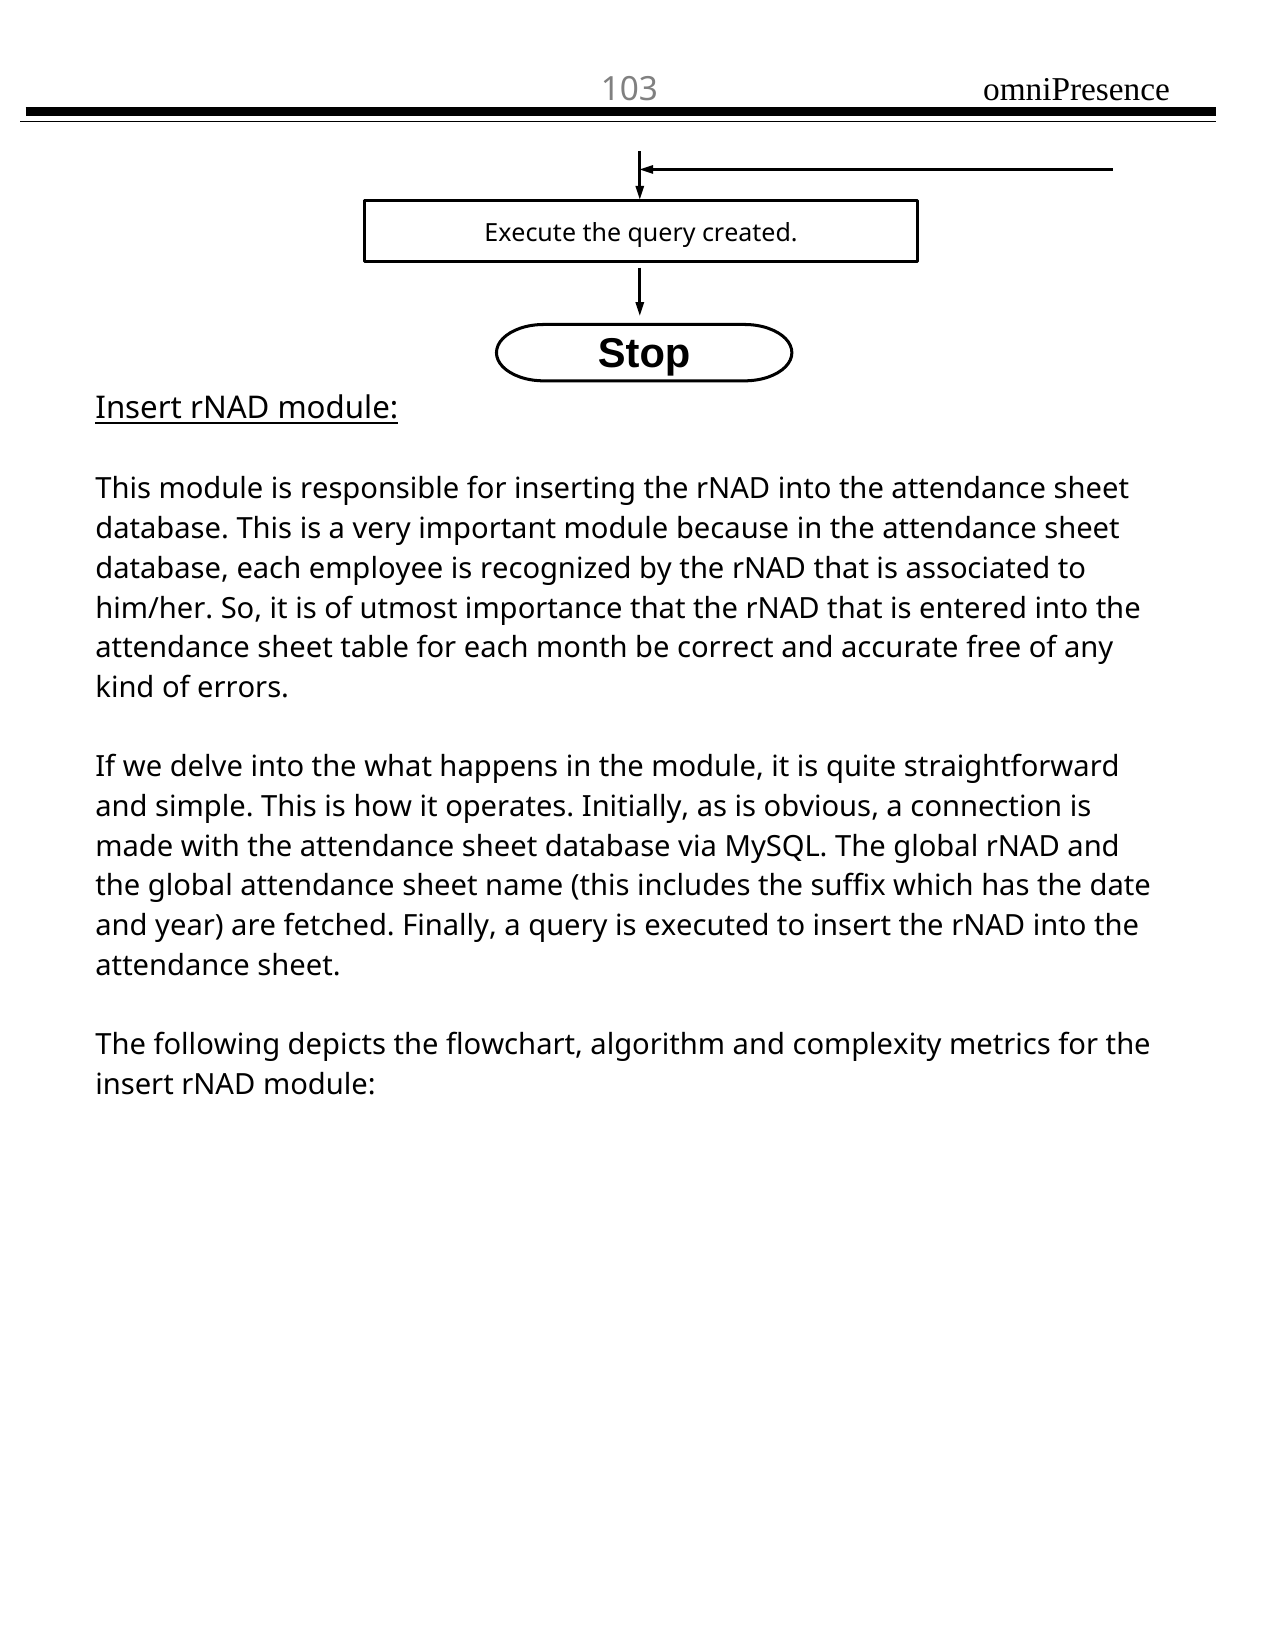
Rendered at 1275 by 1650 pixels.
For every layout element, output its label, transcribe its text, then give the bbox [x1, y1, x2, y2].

text The following depicts the flowchart, algorithm and complexity metrics for the insert rNAD module: [95, 1023, 1170, 1103]
text If we delve into the what happens in the module, it is quite straightforward and simple. This is how it operates. Initially, as is obvious, a connection is made with the attendance sheet database via MySQL. The global rNAD and the global attendance sheet name (this includes the suffix which has the date and year) are fetched. Finally, a query is executed to insert the rNAD into the attendance sheet. [95, 746, 1170, 984]
text This module is responsible for inserting the rNAD into the attendance sheet database. This is a very important module because in the attendance sheet database, each employee is recognized by the rNAD that is associated to him/her. So, it is of utmost importance that the rNAD that is entered into the attendance sheet table for each month be correct and accurate free of any kind of errors. [95, 468, 1170, 706]
text Insert rNAD module: [95, 386, 1170, 428]
